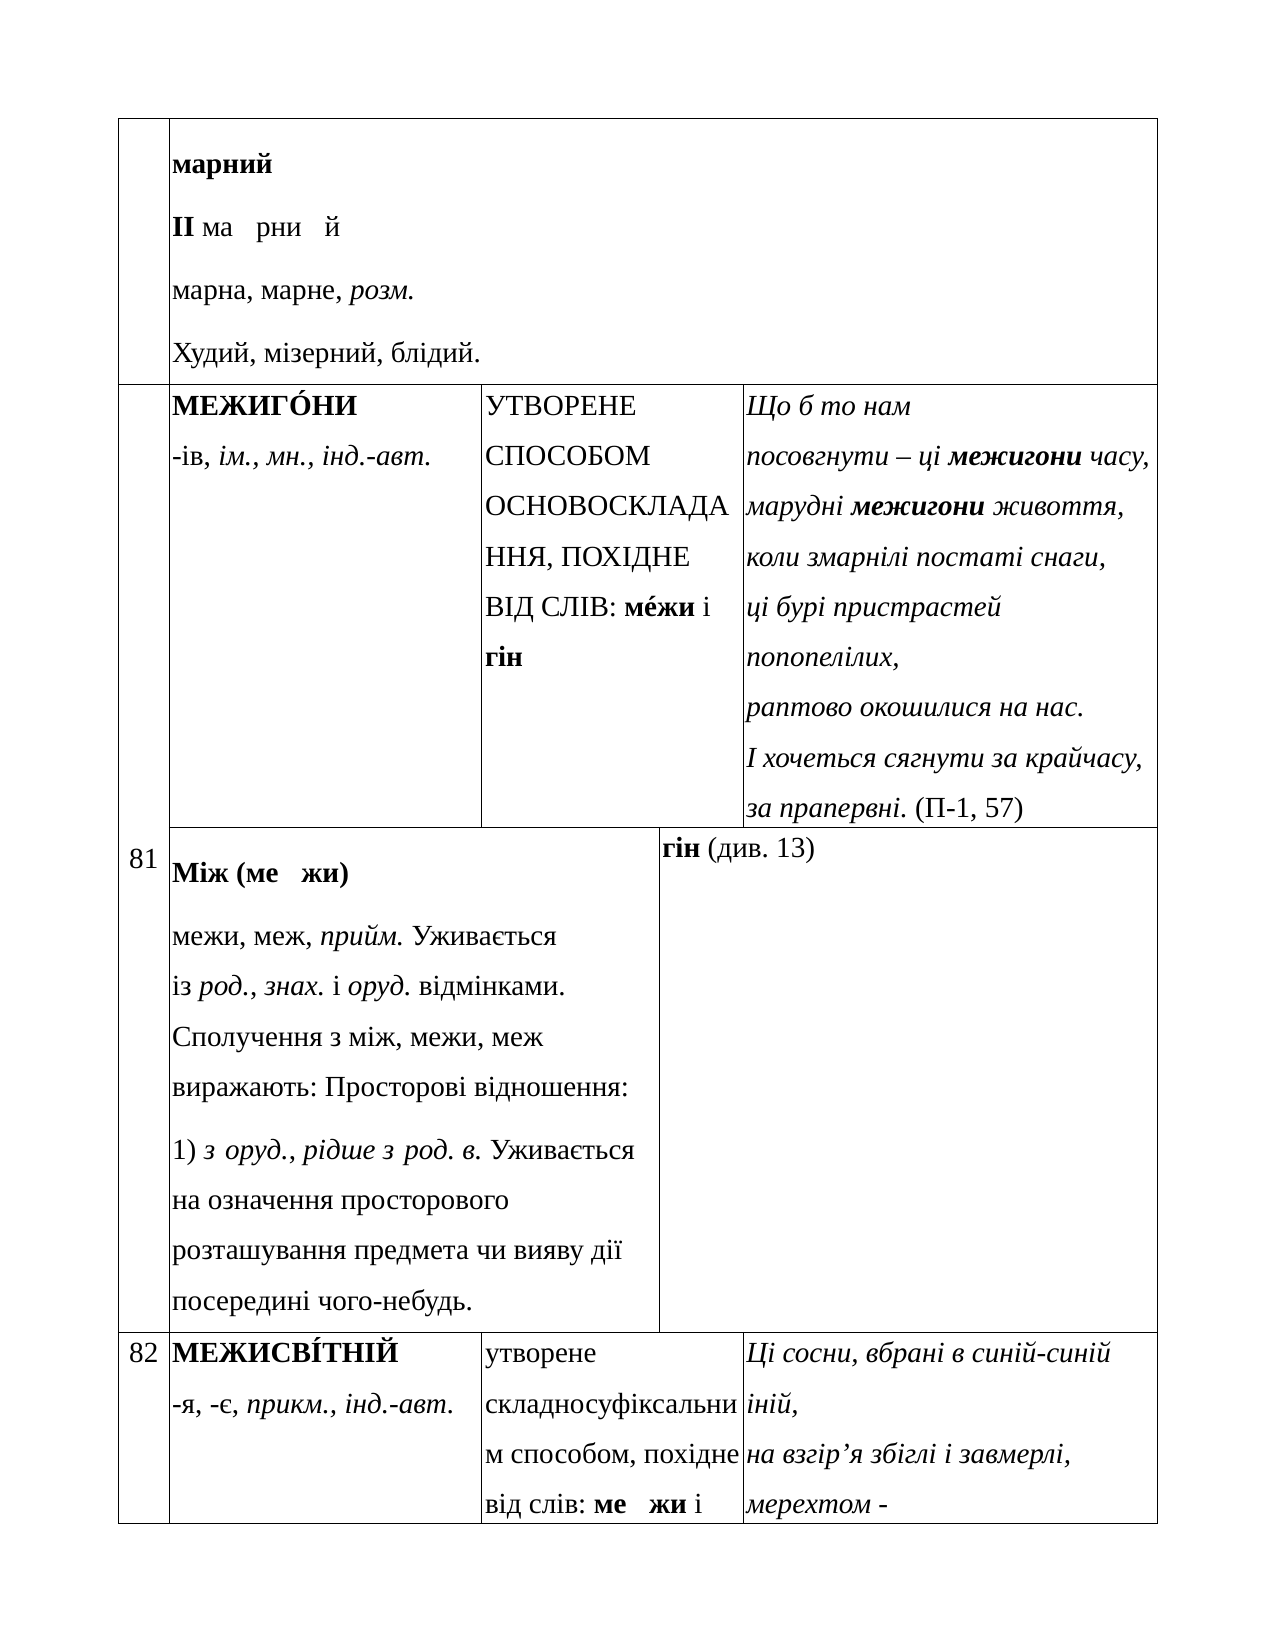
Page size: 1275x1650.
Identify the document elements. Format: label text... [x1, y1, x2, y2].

table_cell Межисвíтній -я, -є, прикм., інд.-авт. [170, 1333, 481, 1523]
table_cell 82 [119, 1333, 169, 1523]
table_cell утворене способом основоскладання, похідне від слів: мéжи і гін [482, 385, 743, 827]
table_cell утворене складносуфіксальним способом, похідне від слів: межи і [482, 1333, 743, 1523]
table_cell 81 [119, 385, 169, 1332]
table_cell Ці сосни, вбрані в синій-синій іній, на взгір’я збіглі і завмерлі, мерехтом [744, 1333, 1157, 1523]
table_cell Межигóни -ів, ім., мн., інд.-авт. [170, 385, 481, 827]
table_cell [119, 119, 169, 384]
table_cell Що б то нам посовгнути – ці межигони часу, марудні межигони живоття, коли змарнілі постаті снаги, ці бурі пристрастей попопелілих, раптово окошилися на нас. І хочеться сягнути за крайчасу, за прапервні. (П‑1, 57) [744, 385, 1157, 827]
table_cell гін (див. 13) [660, 828, 1157, 1332]
table_cell Між (межи) межи, меж, прийм. Уживається із род., знах. і оруд. відмінками. Сполучення з між, межи, меж виражають: Просторові відношення: 1) з оруд., рідше з род. в. Уживається на означення просторового розташування предмета чи вияву дії посередині чого-небудь. [170, 828, 659, 1332]
table_cell марний II марний марна, марне, розм. Худий, мізерний, блідий. [170, 119, 1157, 384]
